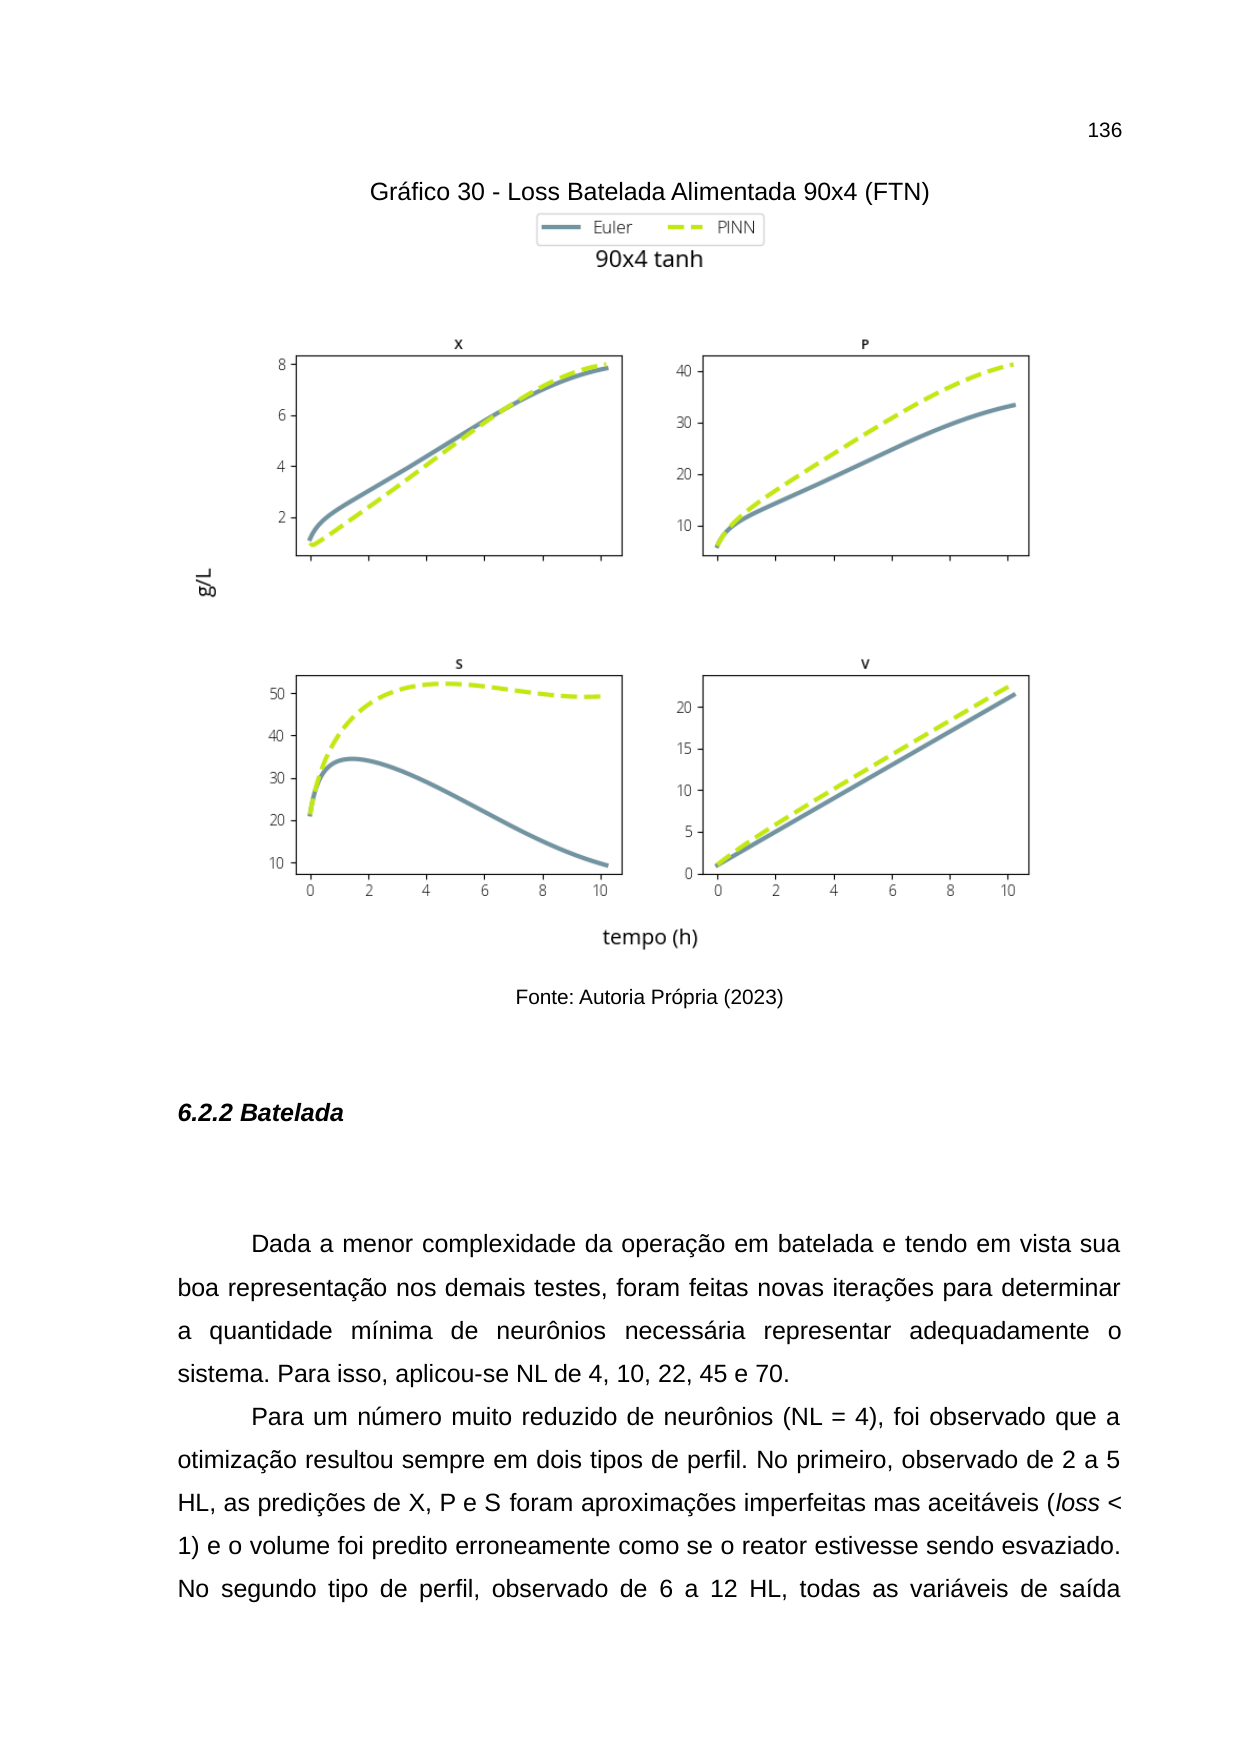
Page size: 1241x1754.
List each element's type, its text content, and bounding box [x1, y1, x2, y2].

picture [177, 205, 1123, 957]
subtitle Batelada [177, 1098, 1122, 1126]
text Dada a menor complexidade da operação em batelada e tendo em vista sua boa representação nos demais testes, foram feitas novas iterações para determinar a quantidade mínima de neurônios necessária representar adequadamente o sistema. Para isso, aplicou-se NL de 4, 10, 22, 45 e 70. [177, 1229, 1122, 1387]
text Para um número muito reduzido de neurônios (NL = 4), foi observado que a otimização resultou sempre em dois tipos de perfil. No primeiro, observado de 2 a 5 HL, as predições de X, P e S foram aproximações imperfeitas mas aceitáveis (loss < 1) e o volume foi predito erroneamente como se o reator estivesse sendo esvaziado. No segundo tipo de perfil, observado de 6 a 12 HL, todas as variáveis de saída [177, 1402, 1122, 1603]
text Gráfico 30 - Loss Batelada Alimentada 90x4 (FTN) [177, 177, 1122, 205]
text Fonte: Autoria Própria (2023) [177, 985, 1122, 1009]
